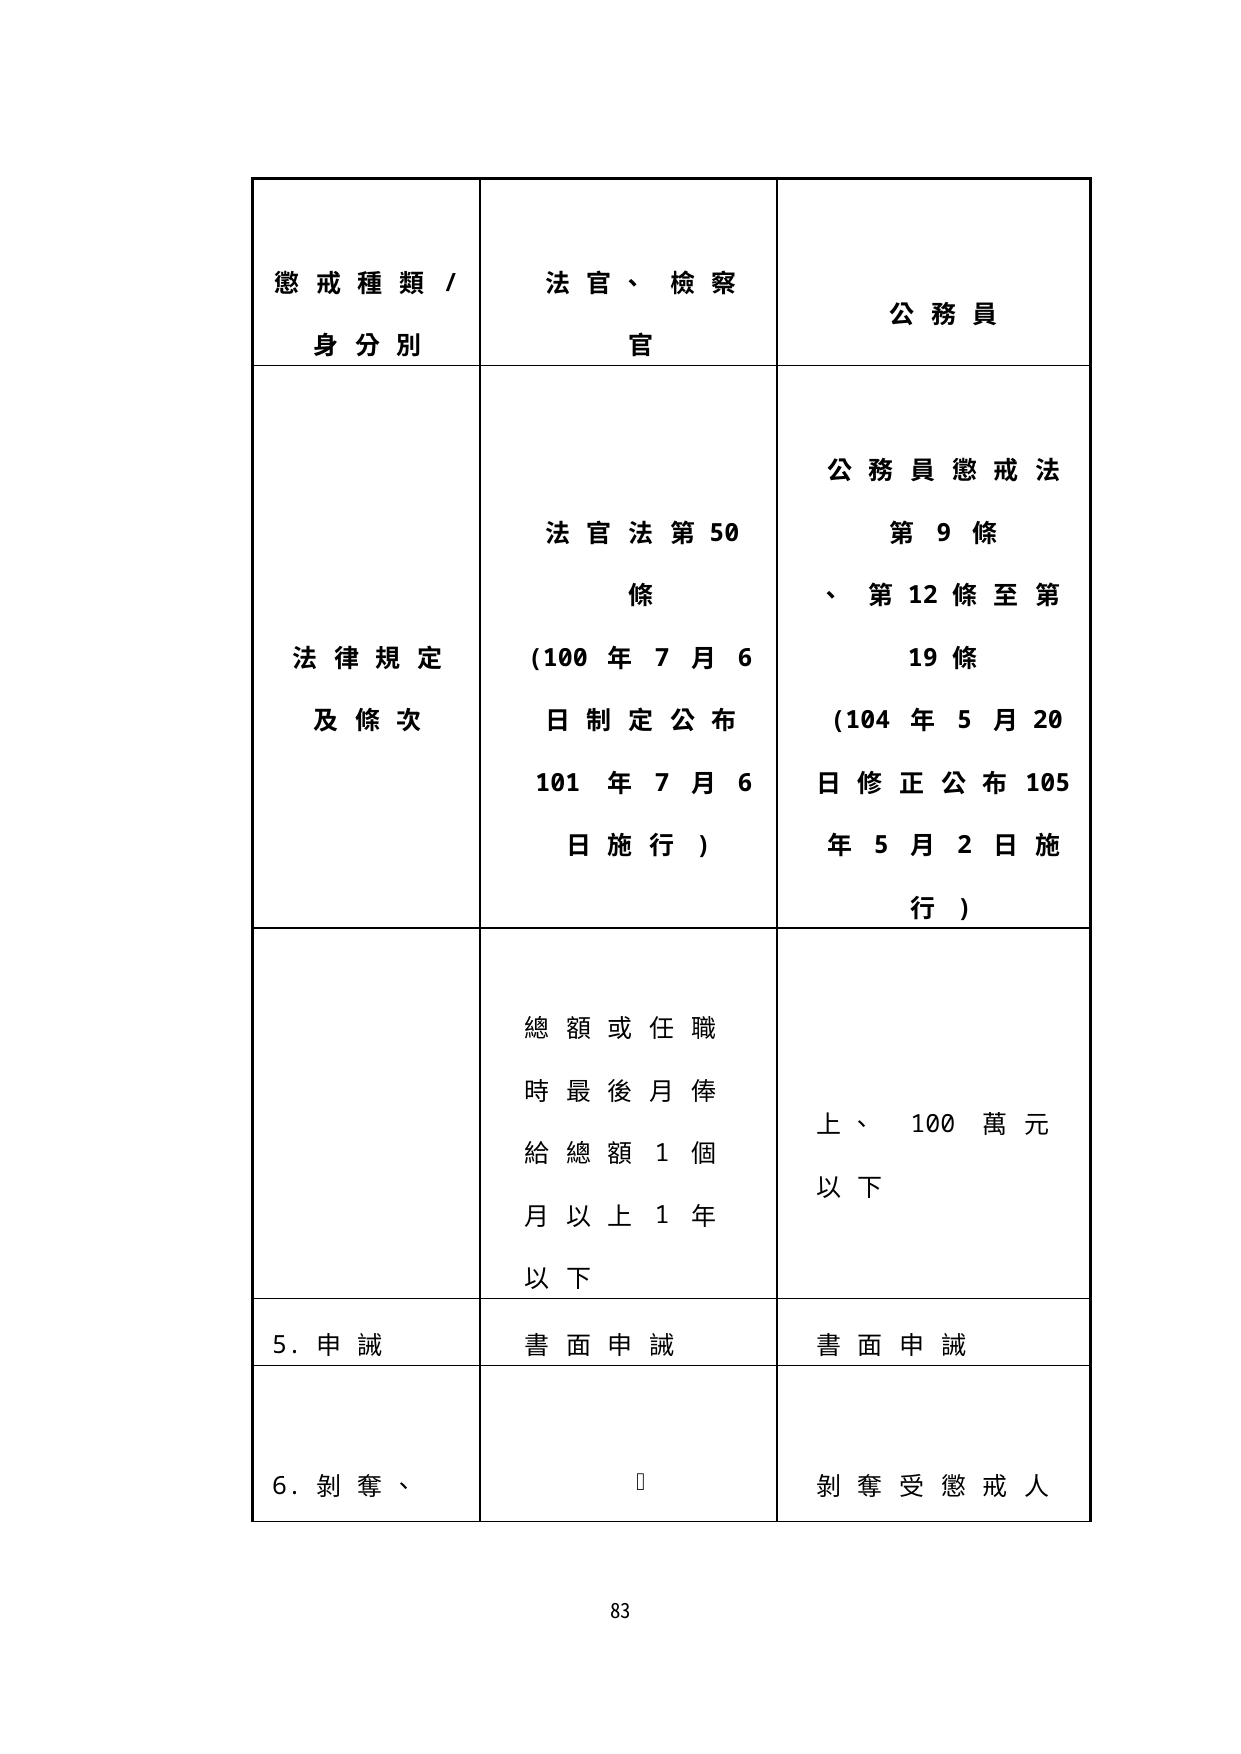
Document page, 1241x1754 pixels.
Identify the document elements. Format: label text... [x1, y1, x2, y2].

table_cell  [481, 1366, 776, 1521]
table_cell 6.剝奪、 [254, 1366, 479, 1521]
table_cell 上、100萬元以下 [778, 929, 1089, 1297]
table_header 懲戒種類/身分別 [254, 180, 479, 365]
table_cell 公務員懲戒法第9條 、第12條至第19條 (104年5月20日修正公布105年5月2日施行) [778, 366, 1089, 927]
table_cell [254, 929, 479, 1297]
table_cell 法律規定及條次 [254, 366, 479, 927]
table_cell 法官法第50條 (100年7月6日制定公布101年7月6日施行) [481, 366, 776, 927]
table_cell 書面申誡 [481, 1299, 776, 1365]
table_header 法官、檢察官 [481, 180, 776, 365]
table_cell 5.申誡 [254, 1299, 479, 1365]
table_header 公務員 [778, 180, 1089, 365]
table_cell 剝奪受懲戒人 [778, 1366, 1089, 1521]
table_cell 總額或任職時最後月俸給總額1個月以上1年以下 [481, 929, 776, 1297]
table_cell 書面申誡 [778, 1299, 1089, 1365]
